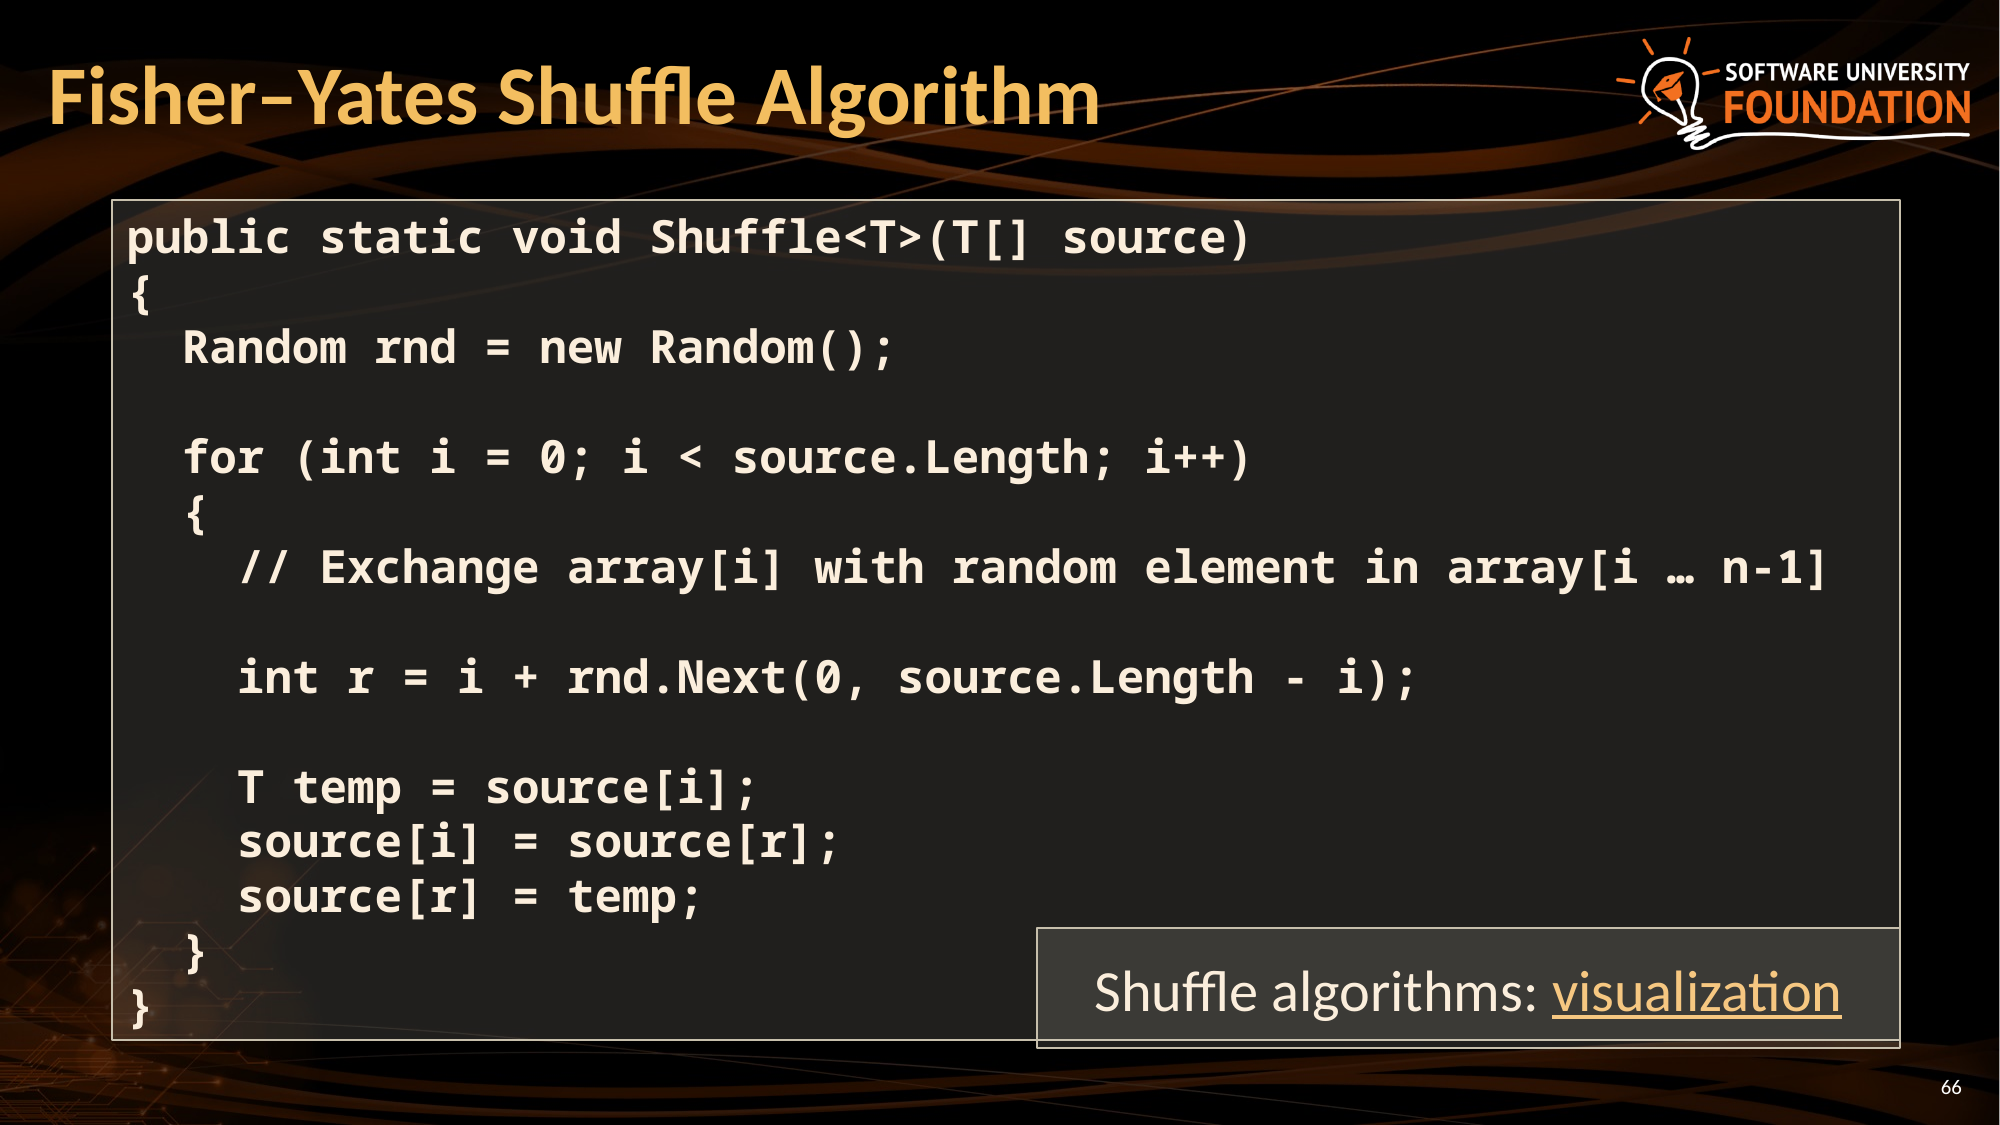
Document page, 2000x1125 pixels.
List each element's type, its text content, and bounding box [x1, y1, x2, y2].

text_box public static void Shuffle<T>(T[] source) { Random rnd = new Random(); for (int i = 0; i < source.Length; i++) { // Exchange array[i] with random element in array[i … n-1] int r = i + rnd.Next(0, source.Length - i); T temp = source[i]; source[i] = source[r]; source[r] = temp; } } [112, 200, 1900, 1040]
picture [0, 0, 2000, 1125]
title Fisher–Yates Shuffle Algorithm [30, 6, 1602, 189]
slide_number [1897, 1070, 1968, 1103]
text_box Shuffle algorithms: visualization [1037, 927, 1900, 1049]
